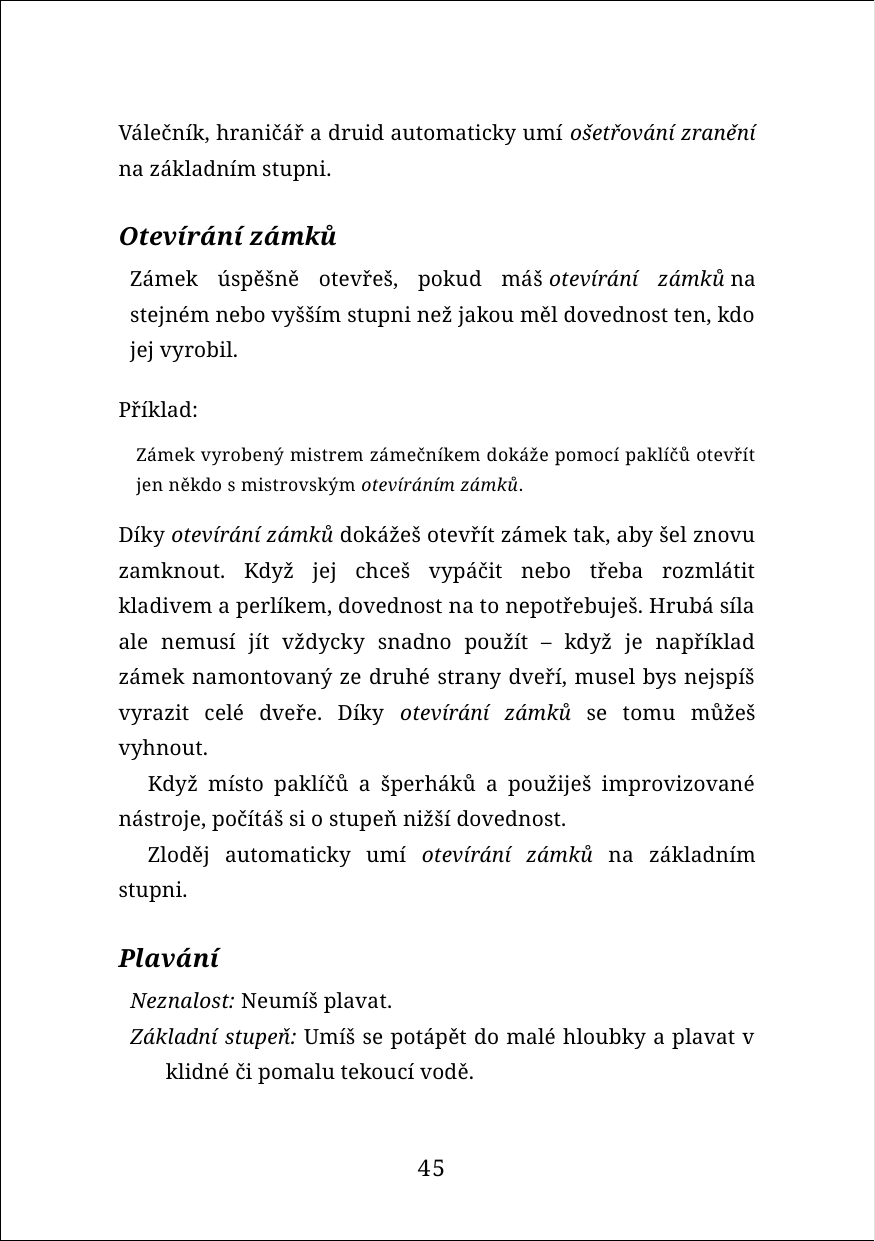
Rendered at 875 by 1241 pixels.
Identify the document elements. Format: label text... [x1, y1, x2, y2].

text Základní stupeň: Umíš se potápět do malé hloubky a plavat v klidné či pomalu tekoucí vodě. [130, 1022, 756, 1086]
text Příklad: [118, 395, 756, 423]
text Zámek úspěšně otevřeš, pokud máš otevírání zámků na stejném nebo vyšším stupni než jakou měl dovednost ten, kdo jej vyrobil. [130, 264, 756, 364]
text Zámek vyrobený mistrem zámečníkem dokáže pomocí paklíčů otevřít jen někdo s mistrovským otevíráním zámků. [136, 442, 756, 496]
subtitle Plavání [118, 940, 756, 974]
text Neznalost: Neumíš plavat. [130, 986, 756, 1015]
subtitle Otevírání zámků [118, 219, 756, 253]
text Válečník, hraničář a druid automaticky umí ošetřování zranění na základním stupni. [118, 118, 756, 182]
text Díky otevírání zámků dokážeš otevřít zámek tak, aby šel znovu zamknout. Když jej chceš vypáčit nebo třeba rozmlátit kladivem a perlíkem, dovednost na to nepotřebuješ. Hrubá síla ale nemusí jít vždycky snadno použít – když je například zámek namontovaný ze druhé strany dveří, musel bys nejspíš vyrazit celé dveře. Díky otevírání zámků se tomu můžeš vyhnout. Když místo paklíčů a šperháků a použiješ improvizované nástroje, počítáš si o stupeň nižší dovednost. Zloděj automaticky umí otevírání zámků na základním stupni. [118, 520, 756, 904]
